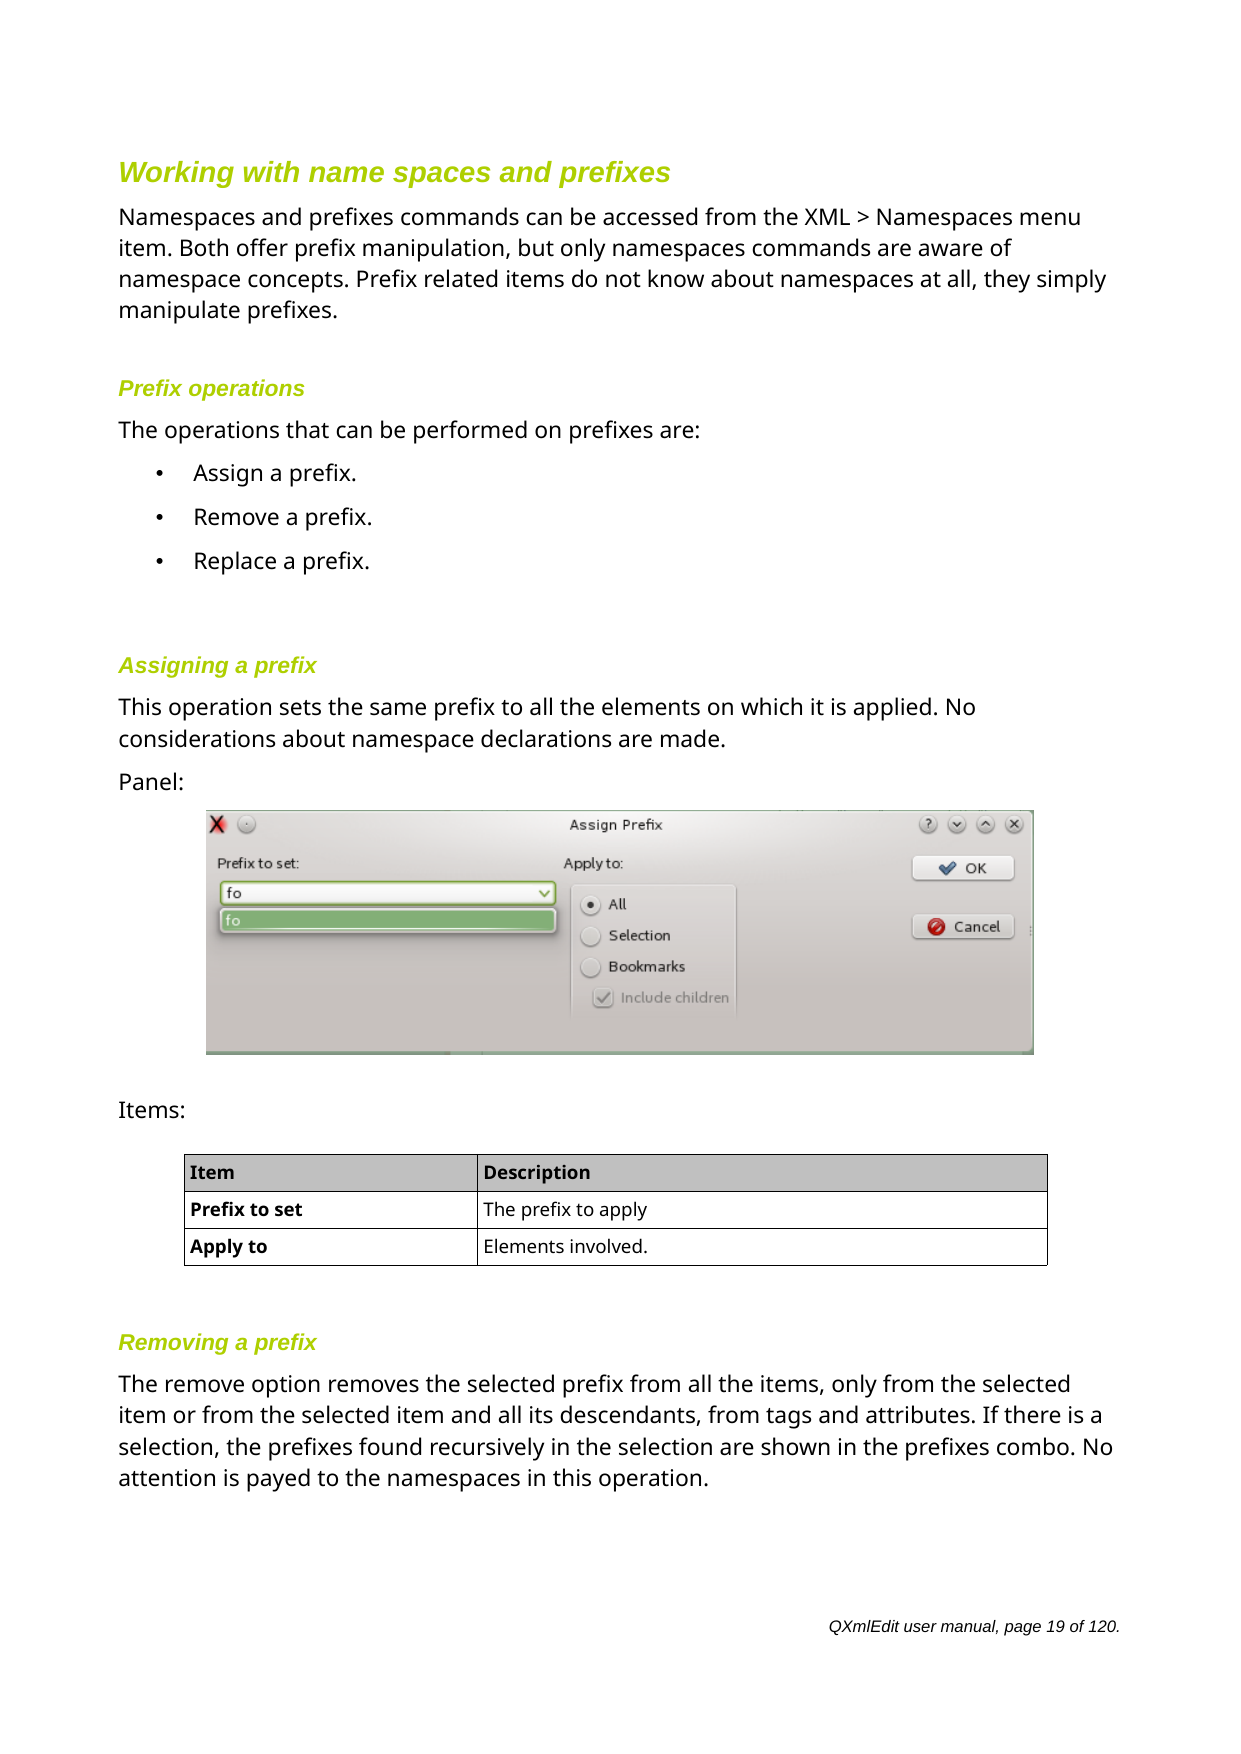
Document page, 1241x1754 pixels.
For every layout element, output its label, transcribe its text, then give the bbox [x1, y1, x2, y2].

picture [206, 810, 1034, 1055]
table_cell Apply to [185, 1229, 477, 1265]
list Replace a prefix. [156, 545, 1122, 576]
subtitle Working with name spaces and prefixes [118, 155, 1122, 188]
text Namespaces and prefixes commands can be accessed from the XML > Namespaces menu item. Both offer prefix manipulation, but only namespaces commands are aware of namespace concepts. Prefix related items do not know about namespaces at all, they simply manipulate prefixes. [118, 201, 1122, 326]
subtitle Assigning a prefix [118, 652, 1122, 679]
table_cell Prefix to set [185, 1192, 477, 1228]
text The operations that can be performed on prefixes are: [118, 414, 1122, 445]
list Remove a prefix. [156, 501, 1122, 532]
table_header Item [185, 1155, 477, 1191]
subtitle Removing a prefix [118, 1329, 1122, 1355]
table_cell The prefix to apply [478, 1192, 1047, 1228]
text Panel: [118, 766, 1122, 798]
table_cell Elements involved. [478, 1229, 1047, 1265]
text The remove option removes the selected prefix from all the items, only from the selected item or from the selected item and all its descendants, from tags and attributes. If there is a selection, the prefixes found recursively in the selection are shown in the prefixes combo. No attention is payed to the namespaces in this operation. [118, 1368, 1122, 1493]
subtitle Prefix operations [118, 375, 1122, 401]
text Items: [118, 1094, 1122, 1125]
list Assign a prefix. [156, 457, 1122, 489]
text This operation sets the same prefix to all the elements on which it is applied. No considerations about namespace declarations are made. [118, 691, 1122, 754]
table_header Description [478, 1155, 1047, 1191]
